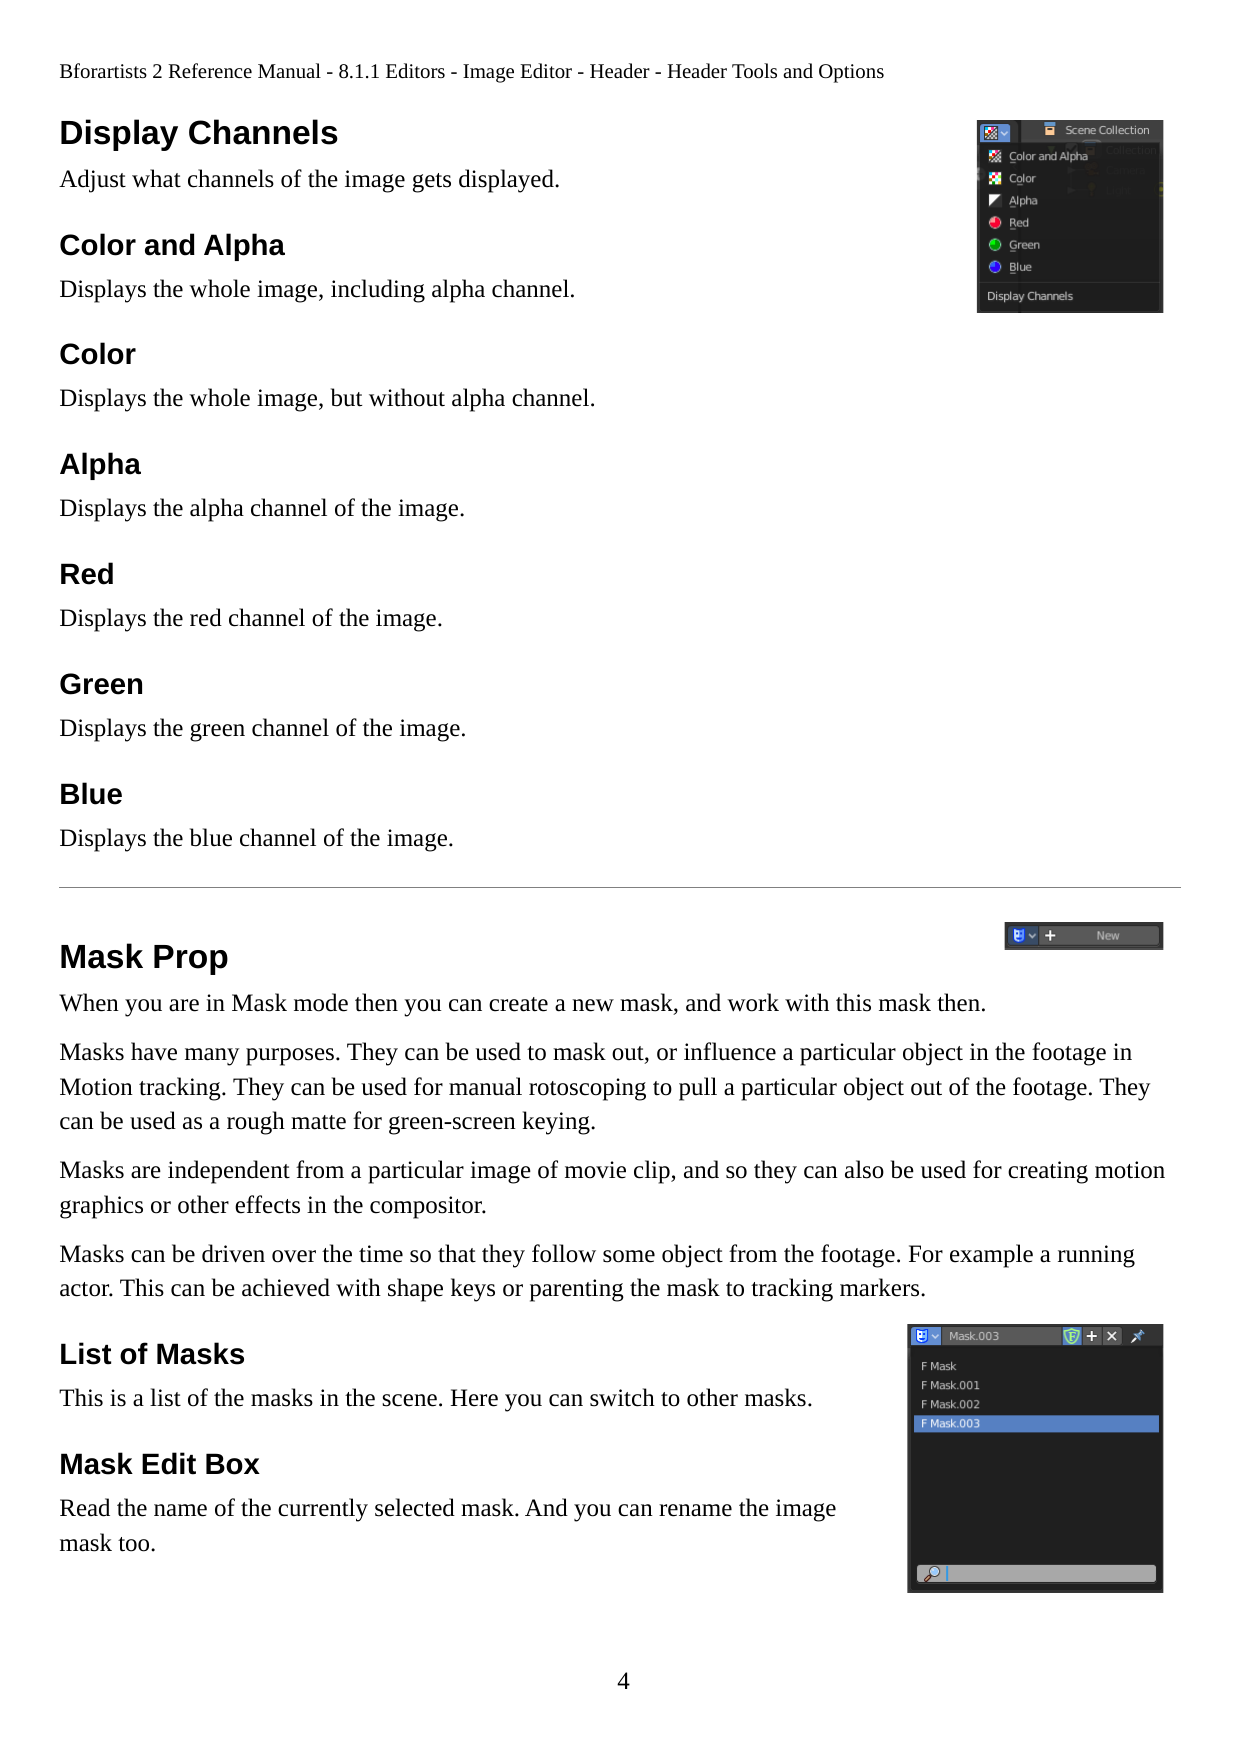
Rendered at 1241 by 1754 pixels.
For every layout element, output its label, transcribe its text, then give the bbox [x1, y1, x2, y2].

text Displays the red channel of the image. [59, 603, 1181, 632]
subtitle Display Channels [59, 113, 1181, 151]
subtitle [1164, 1337, 1181, 1371]
subtitle Color and Alpha [59, 227, 976, 261]
picture [907, 1324, 1164, 1593]
picture [976, 120, 1164, 313]
text Adjust what channels of the image gets displayed. [59, 164, 976, 192]
text Displays the blue channel of the image. [59, 823, 1181, 852]
text Displays the whole image, including alpha channel. [59, 274, 976, 302]
text Read the name of the currently selected mask. And you can rename the image mask too. [59, 1493, 907, 1556]
subtitle [1164, 227, 1181, 261]
text Displays the alpha channel of the image. [59, 493, 1181, 522]
subtitle [1164, 1447, 1181, 1481]
subtitle Blue [59, 777, 1181, 811]
text Displays the green channel of the image. [59, 713, 1181, 742]
subtitle List of Masks [59, 1337, 907, 1371]
subtitle Alpha [59, 447, 1181, 481]
text Displays the whole image, but without alpha channel. [59, 383, 1181, 412]
subtitle Color [59, 337, 1181, 371]
text Masks have many purposes. They can be used to mask out, or influence a particular object in the footage in Motion tracking. They can be used for manual rotoscoping to pull a particular object out of the footage. They can be used as a rough matte for green-screen keying. [59, 1037, 1181, 1135]
picture [1004, 922, 1164, 950]
text When you are in Mask mode then you can create a new mask, and work with this mask then. [59, 988, 1181, 1017]
subtitle Red [59, 557, 1181, 591]
text Masks can be driven over the time so that they follow some object from the footage. For example a running actor. This can be achieved with shape keys or parenting the mask to tracking markers. [59, 1239, 1181, 1302]
subtitle Mask Edit Box [59, 1447, 907, 1481]
text Masks are independent from a particular image of movie clip, and so they can also be used for creating motion graphics or other effects in the compositor. [59, 1155, 1181, 1219]
subtitle Mask Prop [59, 937, 1181, 976]
subtitle Green [59, 667, 1181, 701]
text This is a list of the masks in the scene. Here you can switch to other masks. [59, 1383, 907, 1412]
